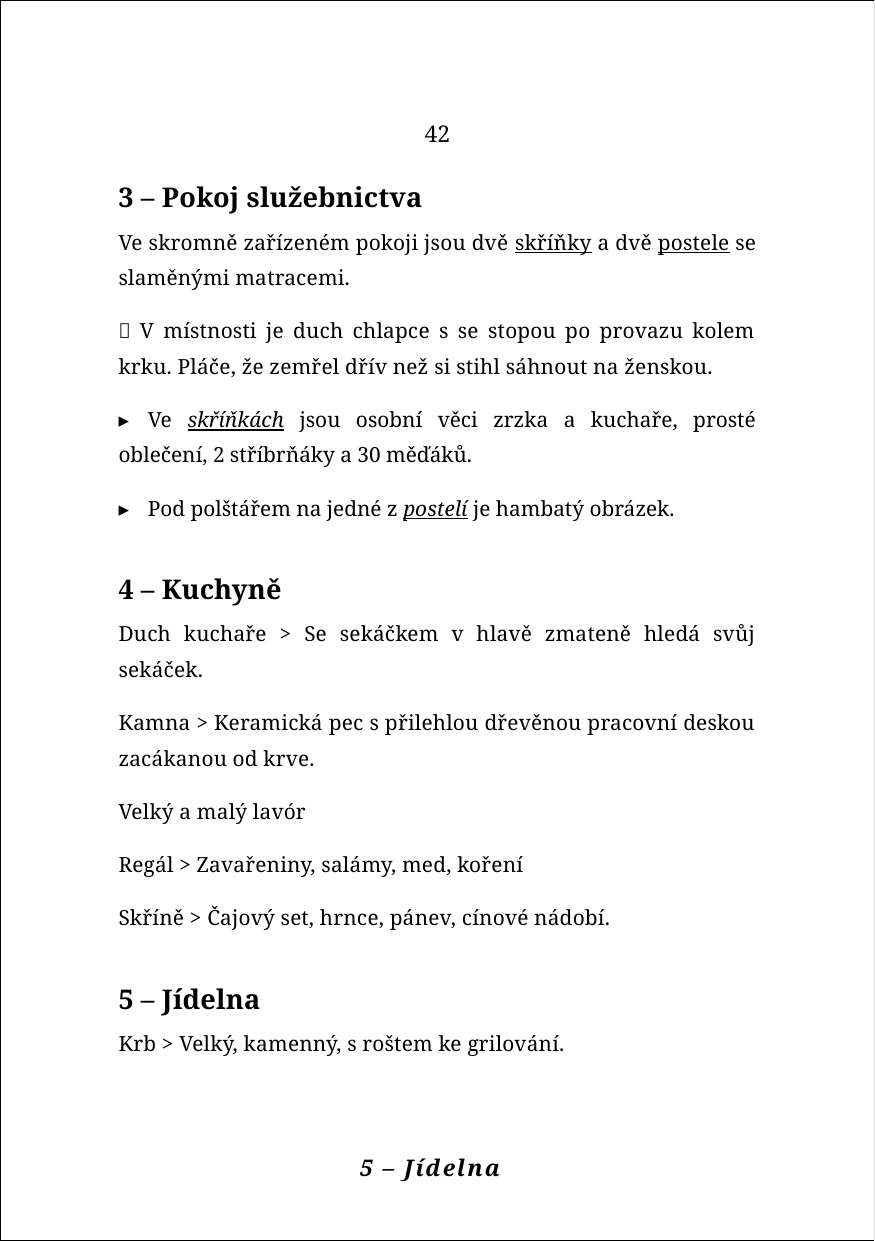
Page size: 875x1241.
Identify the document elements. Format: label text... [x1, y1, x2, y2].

subtitle 3 – Pokoj služebnictva [118, 179, 756, 216]
text ▸ Ve skříňkách jsou osobní věci zrzka a kuchaře, prosté oblečení, 2 stříbrňáky a 30 měďáků. [118, 405, 756, 469]
text Kamna > Keramická pec s přilehlou dřevěnou pracovní deskou zacákanou od krve. [118, 708, 756, 772]
text ▸ Pod polštářem na jedné z postelí je hambatý obrázek. [118, 494, 756, 522]
text 👤 V místnosti je duch chlapce s se stopou po provazu kolem krku. Pláče, že zemřel dřív než si stihl sáhnout na ženskou. [118, 316, 756, 380]
text Krb > Velký, kamenný, s roštem ke grilování. [118, 1029, 756, 1057]
text Ve skromně zařízeném pokoji jsou dvě skříňky a dvě postele se slaměnými matracemi. [118, 228, 756, 292]
text Duch kuchaře > Se sekáčkem v hlavě zmateně hledá svůj sekáček. [118, 619, 756, 683]
subtitle 4 – Kuchyně [118, 571, 756, 608]
text Skříně > Čajový set, hrnce, pánev, cínové nádobí. [118, 903, 756, 932]
subtitle 5 – Jídelna [118, 980, 756, 1017]
text Regál > Zavařeniny, salámy, med, koření [118, 850, 756, 878]
text Velký a malý lavór [118, 797, 756, 825]
